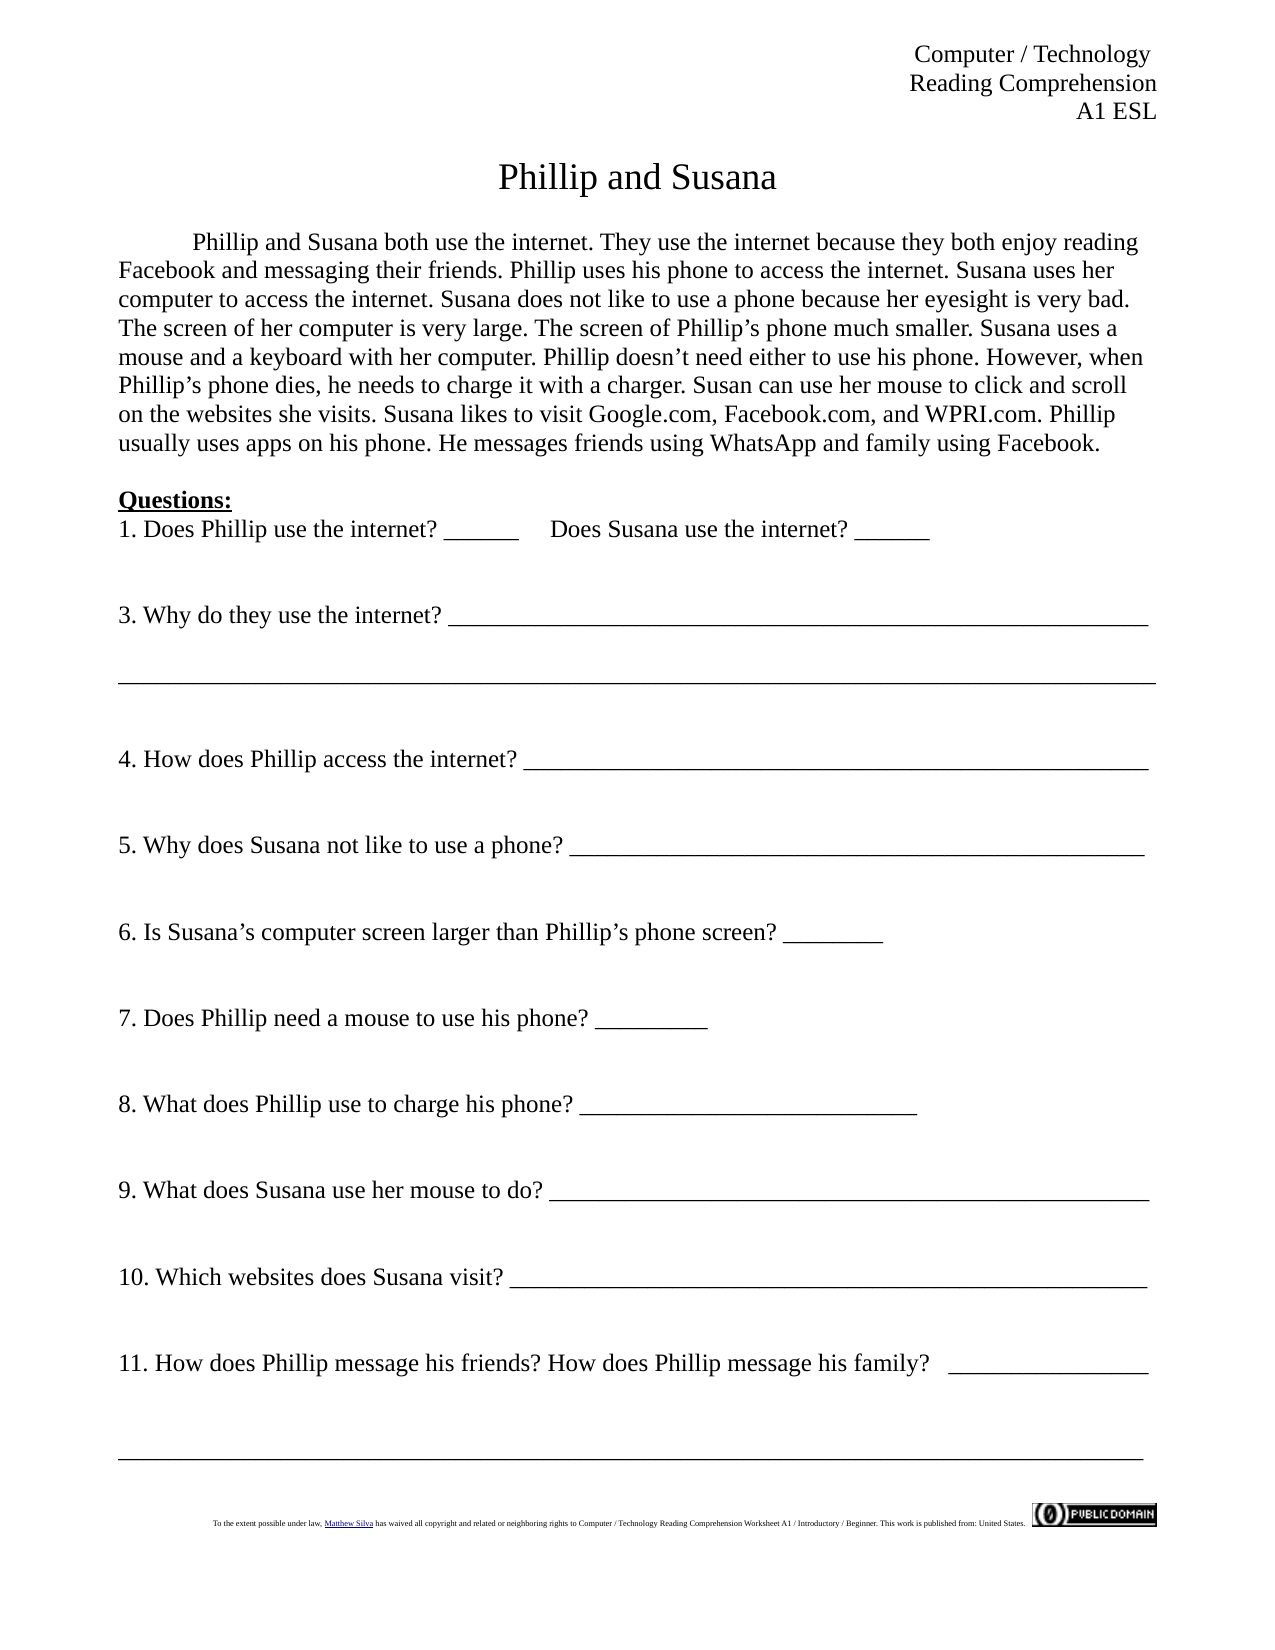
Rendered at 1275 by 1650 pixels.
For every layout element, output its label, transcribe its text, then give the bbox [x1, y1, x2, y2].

text 1. Does Phillip use the internet? ______ Does Susana use the internet? ______ [118, 514, 1157, 543]
text Phillip and Susana [118, 155, 1157, 198]
text 5. Why does Susana not like to use a phone? ______________________________________________ [118, 830, 1157, 859]
text 4. How does Phillip access the internet? __________________________________________________ [118, 744, 1157, 773]
text 8. What does Phillip use to charge his phone? ___________________________ [118, 1089, 1157, 1118]
text 3. Why do they use the internet? ________________________________________________________ [118, 600, 1157, 629]
text Questions: [118, 485, 1157, 514]
text 9. What does Susana use her mouse to do? ________________________________________________ [118, 1175, 1157, 1204]
picture [1032, 1503, 1157, 1527]
text 7. Does Phillip need a mouse to use his phone? _________ [118, 1003, 1157, 1032]
text 10. Which websites does Susana visit? ___________________________________________________ [118, 1262, 1157, 1290]
text __________________________________________________________________________________ [118, 1434, 1157, 1463]
text 11. How does Phillip message his friends? How does Phillip message his family? ________________ [118, 1348, 1157, 1377]
text Phillip and Susana both use the internet. They use the internet because they both enjoy reading Facebook and messaging their friends. Phillip uses his phone to access the internet. Susana uses her computer to access the internet. Susana does not like to use a phone because her eyesight is very bad. The screen of her computer is very large. The screen of Phillip’s phone much smaller. Susana uses a mouse and a keyboard with her computer. Phillip doesn’t need either to use his phone. However, when Phillip’s phone dies, he needs to charge it with a charger. Susan can use her mouse to click and scroll on the websites she visits. Susana likes to visit Google.com, Facebook.com, and WPRI.com. Phillip usually uses apps on his phone. He messages friends using WhatsApp and family using Facebook. [118, 227, 1157, 457]
text 6. Is Susana’s computer screen larger than Phillip’s phone screen? ________ [118, 917, 1157, 945]
text ___________________________________________________________________________________ [118, 658, 1157, 687]
